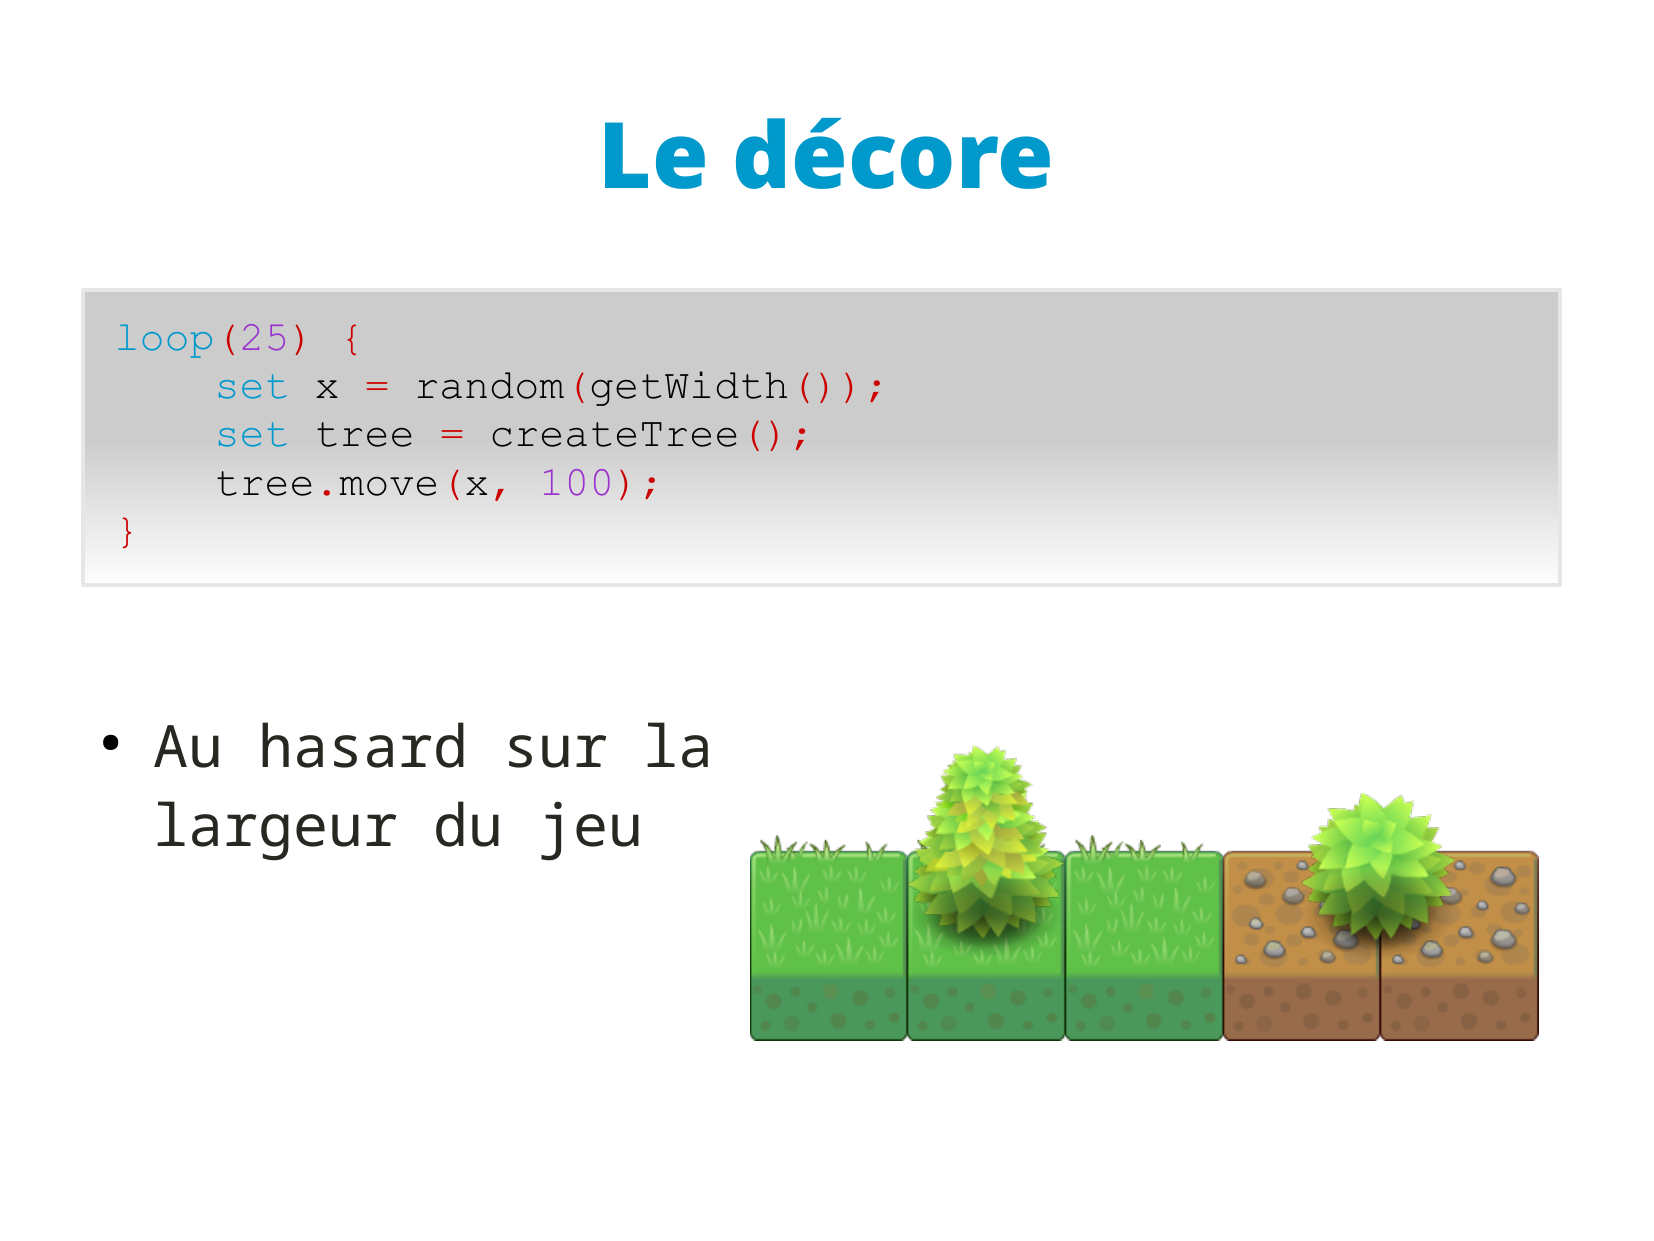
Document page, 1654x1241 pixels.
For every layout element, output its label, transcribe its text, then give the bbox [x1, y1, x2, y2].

list loop(25) { set x = random(getWidth()); set tree = createTree(); tree.move(x, 100); } [82, 290, 1561, 586]
title Le décore [82, 49, 1571, 257]
list Au hasard sur la largeur du jeu [82, 705, 736, 1066]
picture [750, 745, 1539, 1041]
